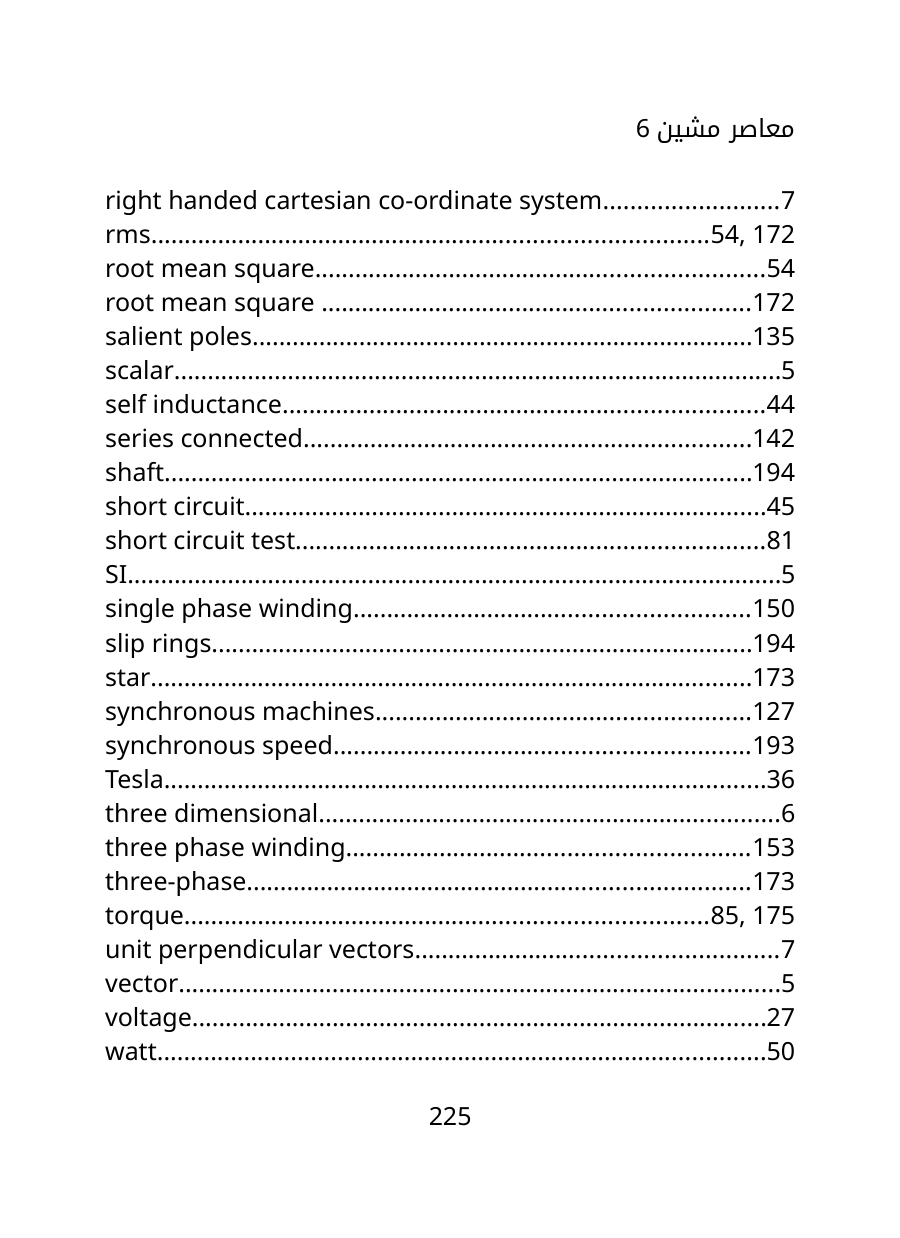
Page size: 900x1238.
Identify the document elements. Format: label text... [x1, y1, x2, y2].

text three phase winding 153 [105, 829, 795, 864]
text scalar 5 [105, 353, 795, 387]
text watt 50 [105, 1034, 795, 1068]
text single phase winding 150 [105, 591, 795, 625]
text unit perpendicular vectors 7 [105, 932, 795, 966]
text three-phase 173 [105, 864, 795, 898]
text short circuit test 81 [105, 523, 795, 557]
text series connected 142 [105, 421, 795, 455]
text three dimensional 6 [105, 796, 795, 829]
text SI 5 [105, 557, 795, 591]
text shaft 194 [105, 455, 795, 489]
text root mean square 54 [105, 251, 795, 284]
text synchronous machines 127 [105, 693, 795, 727]
text short circuit 45 [105, 489, 795, 523]
text Tesla 36 [105, 761, 795, 796]
text voltage 27 [105, 1000, 795, 1034]
text slip rings 194 [105, 625, 795, 659]
text self inductance 44 [105, 387, 795, 421]
text torque 85, 175 [105, 898, 795, 932]
text salient poles 135 [105, 319, 795, 353]
text right handed cartesian co-ordinate system 7 [105, 182, 795, 216]
text synchronous speed 193 [105, 727, 795, 761]
text root mean square 172 [105, 284, 795, 319]
text vector 5 [105, 966, 795, 1000]
text rms 54, 172 [105, 216, 795, 251]
text star 173 [105, 659, 795, 693]
